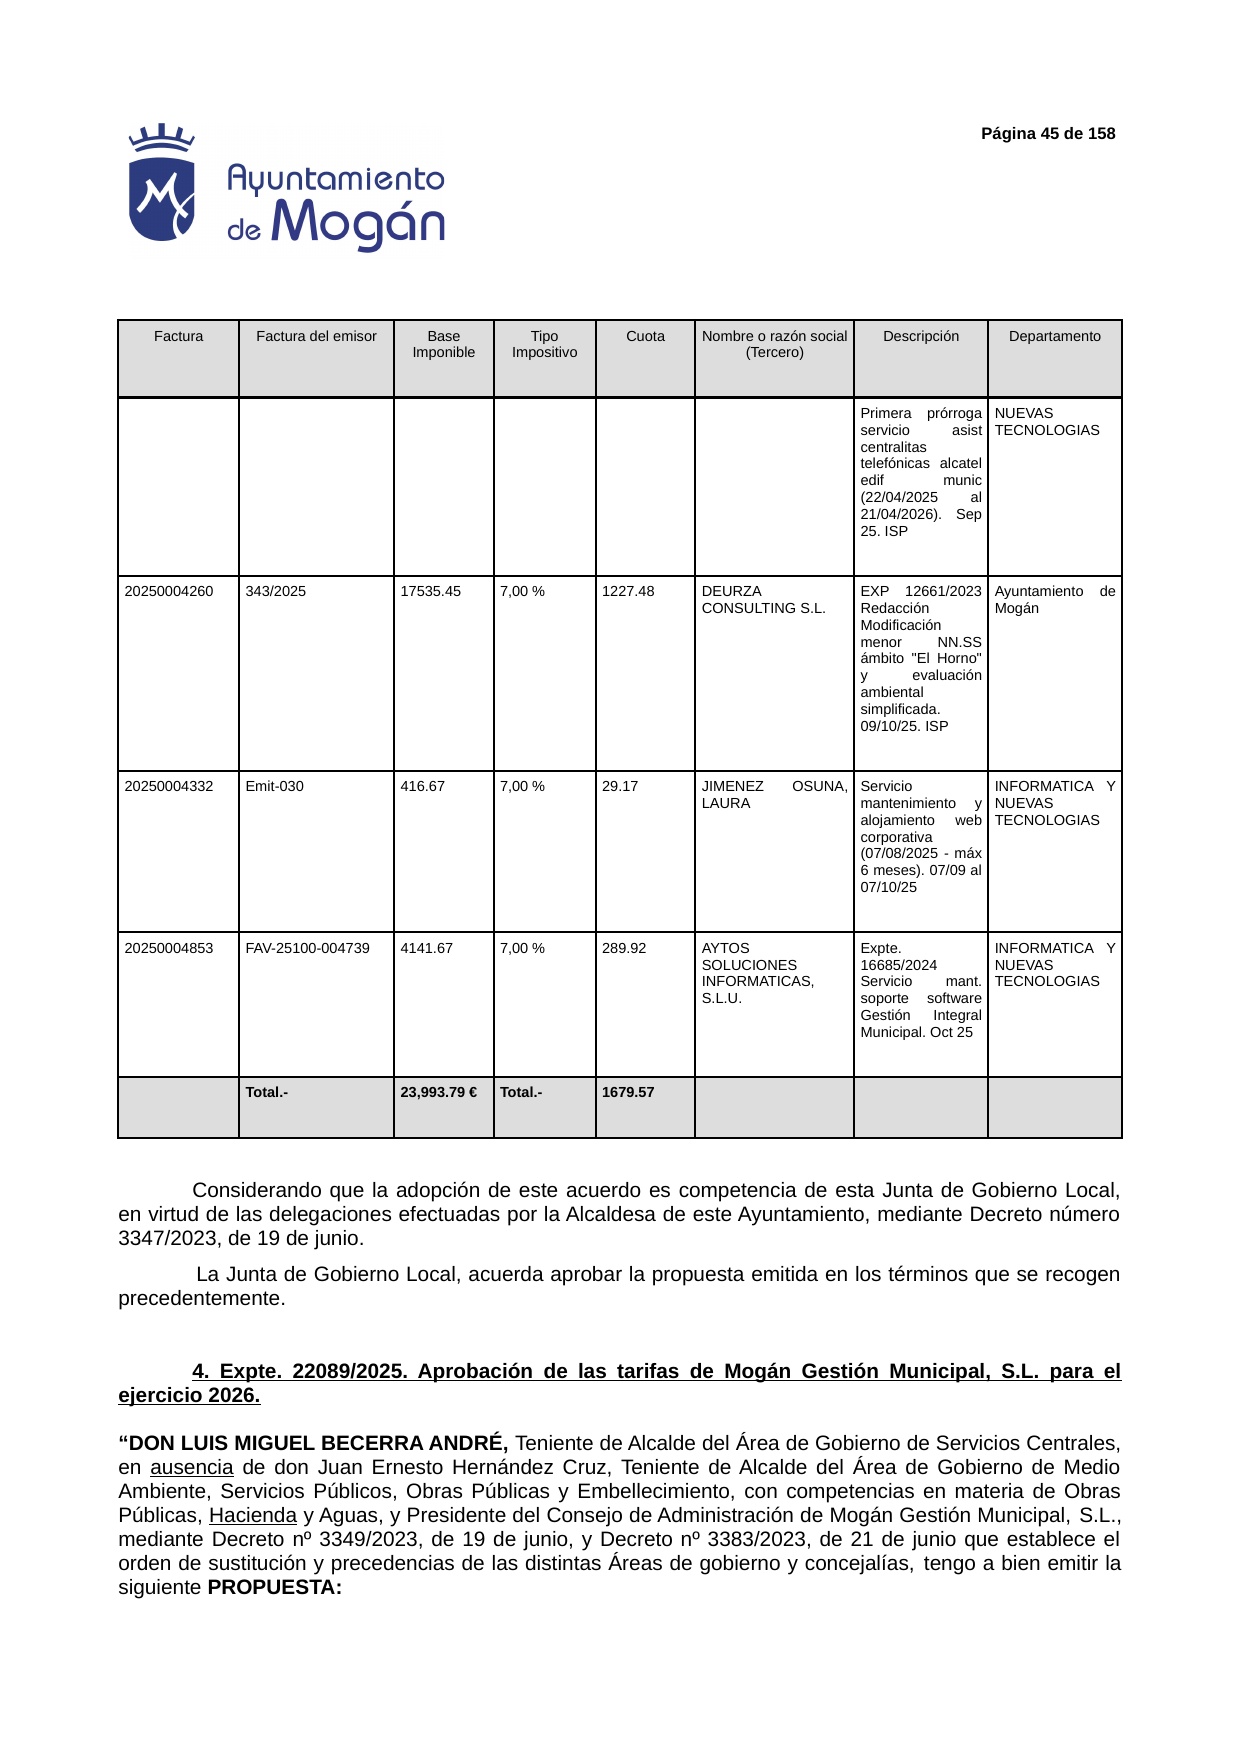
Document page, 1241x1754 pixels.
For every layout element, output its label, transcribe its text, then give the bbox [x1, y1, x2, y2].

table_cell 7,00 % [495, 772, 595, 931]
table_cell 4141,67 [395, 933, 493, 1076]
text La Junta de Gobierno Local, acuerda aprobar la propuesta emitida en los términos que se recogen precedentemente. [118, 1262, 1122, 1310]
table_cell [240, 399, 393, 575]
table_cell NUEVAS TECNOLOGIAS [989, 399, 1121, 575]
table_cell 20250004260 [119, 577, 238, 770]
table_header Factura [119, 321, 238, 396]
table_cell [495, 399, 595, 575]
table_cell 1227,48 [597, 577, 694, 770]
text “DON LUIS MIGUEL BECERRA ANDRÉ, Teniente de Alcalde del Área de Gobierno de Servicios Centrales, en ausencia de don Juan Ernesto Hernández Cruz, Teniente de Alcalde del Área de Gobierno de Medio Ambiente, Servicios Públicos, Obras Públicas y Embellecimiento, con competencias en materia de Obras Públicas, Hacienda y Aguas, y Presidente del Consejo de Administración de Mogán Gestión Municipal, S.L., mediante Decreto nº 3349/2023, de 19 de junio, y Decreto nº 3383/2023, de 21 de junio que establece el orden de sustitución y precedencias de las distintas Áreas de gobierno y concejalías, tengo a bien emitir la siguiente PROPUESTA: [118, 1431, 1122, 1598]
table_cell INFORMATICA Y NUEVAS TECNOLOGIAS [989, 772, 1121, 931]
table_cell AYTOS SOLUCIONES INFORMATICAS, S.L.U. [696, 933, 853, 1076]
table_cell Ayuntamiento de Mogán [989, 577, 1121, 770]
table_cell EXP 12661/2023 Redacción Modificación menor NN.SS ámbito "El Horno" y evaluación ambiental simplificada. 09/10/25. ISP [855, 577, 987, 770]
table_cell [855, 1078, 987, 1137]
table_cell 29,17 [597, 772, 694, 931]
table_cell 23.993,79 € [395, 1078, 493, 1137]
text 4. Expte. 22089/2025. Aprobación de las tarifas de Mogán Gestión Municipal, S.L. para el ejercicio 2026. [118, 1359, 1122, 1407]
table_header Base Imponible [395, 321, 493, 396]
table_cell Total.- [240, 1078, 393, 1137]
table_cell Total.- [495, 1078, 595, 1137]
table_cell [119, 1078, 238, 1137]
table_header Departamento [989, 321, 1121, 396]
table_header Nombre o razón social (Tercero) [696, 321, 853, 396]
table_cell INFORMATICA Y NUEVAS TECNOLOGIAS [989, 933, 1121, 1076]
table_header Descripción [855, 321, 987, 396]
table_cell 1679,57 [597, 1078, 694, 1137]
table_cell Primera prórroga servicio asist centralitas telefónicas alcatel edif munic (22/04/2025 al 21/04/2026). Sep 25. ISP [855, 399, 987, 575]
table_cell 7,00 % [495, 933, 595, 1076]
table_cell [395, 399, 493, 575]
text Considerando que la adopción de este acuerdo es competencia de esta Junta de Gobierno Local, en virtud de las delegaciones efectuadas por la Alcaldesa de este Ayuntamiento, mediante Decreto número 3347/2023, de 19 de junio. [118, 1178, 1122, 1249]
table_cell 416,67 [395, 772, 493, 931]
table_cell 20250004853 [119, 933, 238, 1076]
table_cell 20250004332 [119, 772, 238, 931]
table_cell [696, 399, 853, 575]
table_cell [989, 1078, 1121, 1137]
table_cell Emit-030 [240, 772, 393, 931]
table_cell Expte. 16685/2024 Servicio mant. soporte software Gestión Integral Municipal. Oct 25 [855, 933, 987, 1076]
picture [128, 123, 445, 259]
table_cell 289,92 [597, 933, 694, 1076]
table_cell 17535,45 [395, 577, 493, 770]
table_cell 7,00 % [495, 577, 595, 770]
table_header Factura del emisor [240, 321, 393, 396]
table_cell FAV-25100-004739 [240, 933, 393, 1076]
table_cell [119, 399, 238, 575]
table_header Cuota [597, 321, 694, 396]
table_cell [597, 399, 694, 575]
table_cell 343/2025 [240, 577, 393, 770]
table_cell JIMENEZ OSUNA, LAURA [696, 772, 853, 931]
table_cell Servicio mantenimiento y alojamiento web corporativa (07/08/2025 - máx 6 meses). 07/09 al 07/10/25 [855, 772, 987, 931]
table_header Tipo Impositivo [495, 321, 595, 396]
table_cell [696, 1078, 853, 1137]
table_cell DEURZA CONSULTING S.L. [696, 577, 853, 770]
